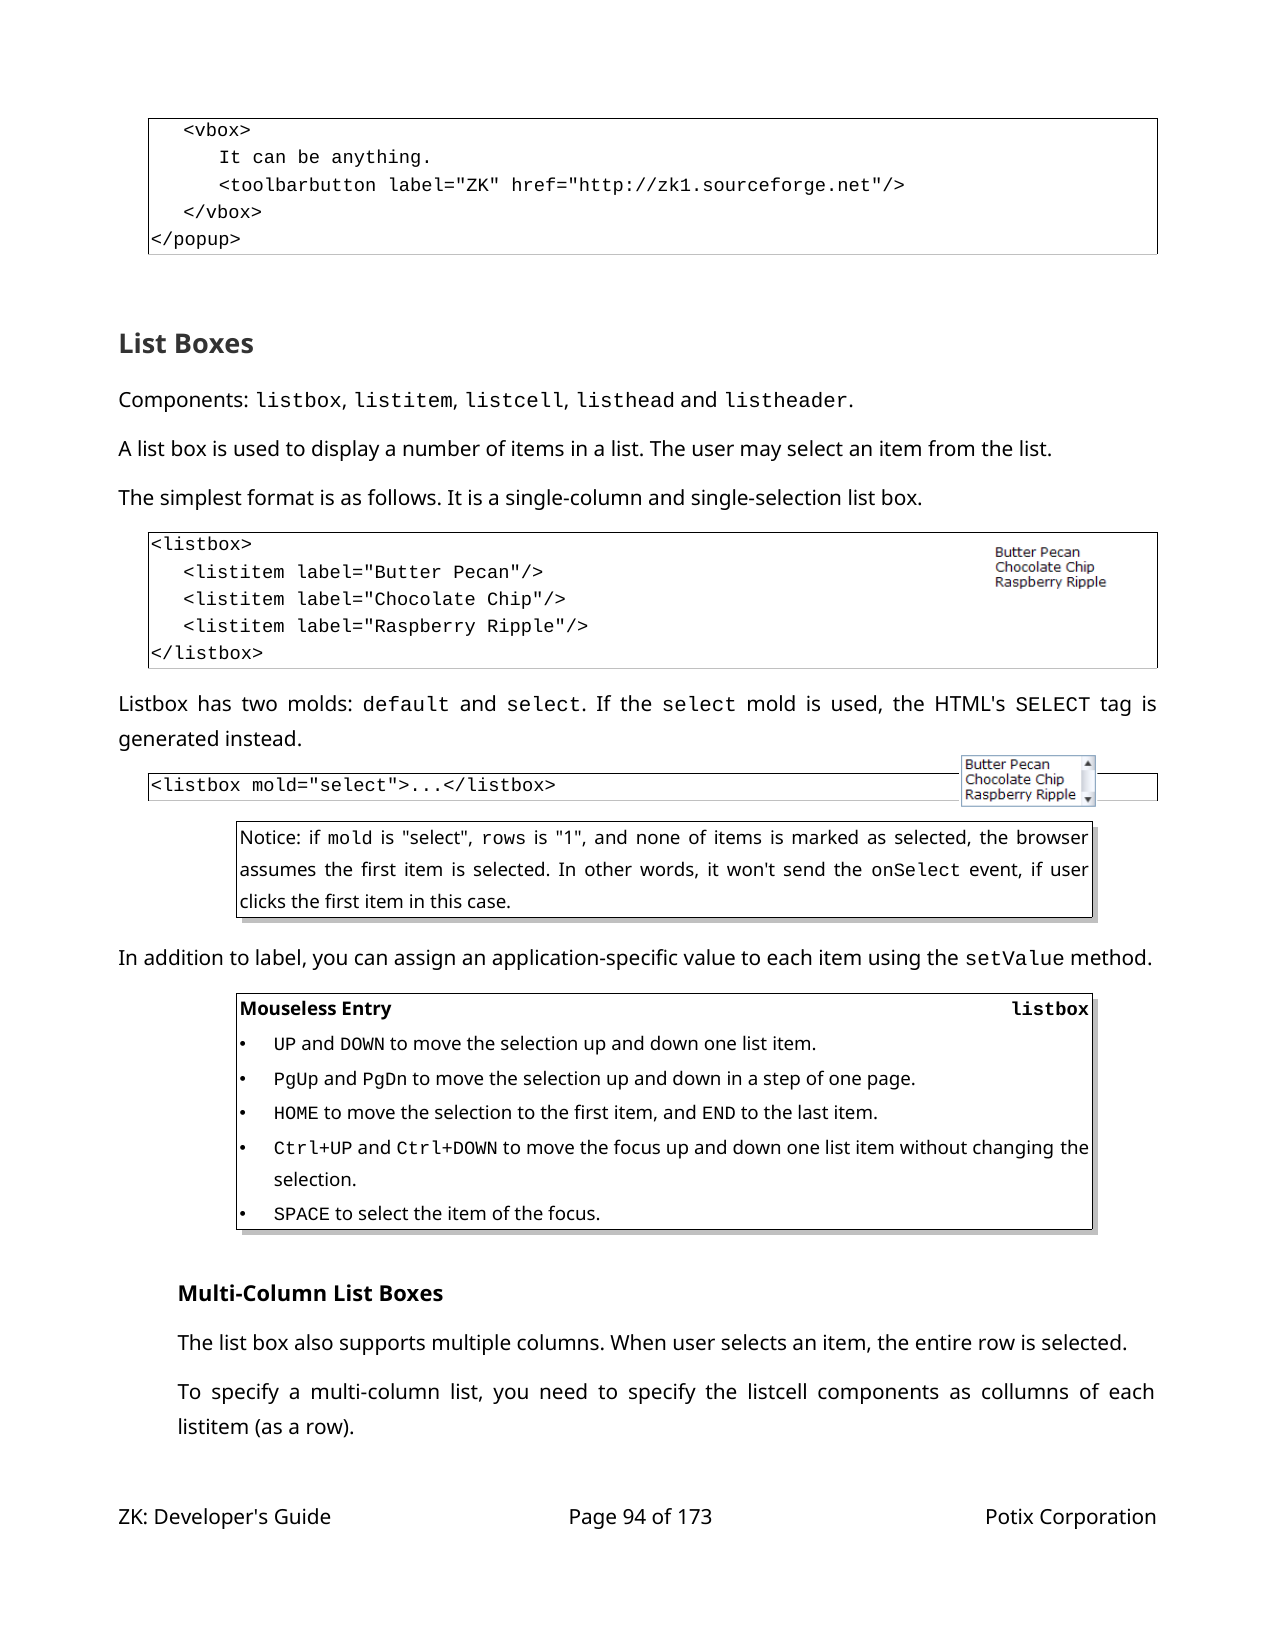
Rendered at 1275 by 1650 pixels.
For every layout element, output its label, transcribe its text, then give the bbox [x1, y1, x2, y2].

text <listitem label="Raspberry Ripple"/> [149, 614, 1157, 638]
text Mouseless Entry listbox [237, 994, 1092, 1021]
text To specify a multi-column list, you need to specify the listcell components as collumns of each listitem (as a row). [177, 1377, 1157, 1441]
text <listitem label="Butter Pecan"/> [149, 559, 990, 584]
text </listbox> [149, 641, 1157, 668]
text [1118, 559, 1157, 584]
text <vbox> [149, 119, 1157, 142]
text The simplest format is as follows. It is a single-column and single-selection list box. [118, 483, 1157, 512]
subtitle List Boxes [118, 325, 1157, 362]
text Listbox has two molds: default and select. If the select mold is used, the HTML's SELECT tag is generated instead. [118, 689, 1157, 753]
list SPACE to select the item of the focus. [237, 1197, 1092, 1229]
text The list box also supports multiple columns. When user selects an item, the entire row is selected. [177, 1328, 1157, 1357]
list PgUp and PgDn to move the selection up and down in a step of one page. [237, 1062, 1092, 1091]
text <listbox mold="select">...</listbox> [149, 774, 959, 800]
text <listbox> [149, 533, 1157, 557]
text <toolbarbutton label="ZK" href="http://zk1.sourceforge.net"/> [149, 172, 1157, 197]
text Components: listbox, listitem, listcell, listhead and listheader. [118, 385, 1157, 414]
text A list box is used to display a number of items in a list. The user may select an item from the list. [118, 434, 1157, 463]
picture [959, 754, 1098, 809]
list HOME to move the selection to the first item, and END to the last item. [237, 1096, 1092, 1125]
text [1098, 774, 1157, 800]
list Ctrl+UP and Ctrl+DOWN to move the focus up and down one list item without changing the selection. [237, 1131, 1092, 1192]
text <listitem label="Chocolate Chip"/> [149, 587, 1157, 611]
text It can be anything. [149, 145, 1157, 169]
text In addition to label, you can assign an application-specific value to each item using the setValue method. [118, 943, 1157, 972]
subtitle Multi-Column List Boxes [177, 1278, 1157, 1308]
text Notice: if mold is "select", rows is "1", and none of items is marked as selected, the browser assumes the first item is selected. In other words, it won't send the onSelect event, if user clicks the first item in this case. [237, 822, 1092, 917]
list UP and DOWN to move the selection up and down one list item. [237, 1027, 1092, 1056]
picture [990, 542, 1118, 592]
text </vbox> [149, 200, 1157, 224]
text </popup> [149, 227, 1157, 254]
